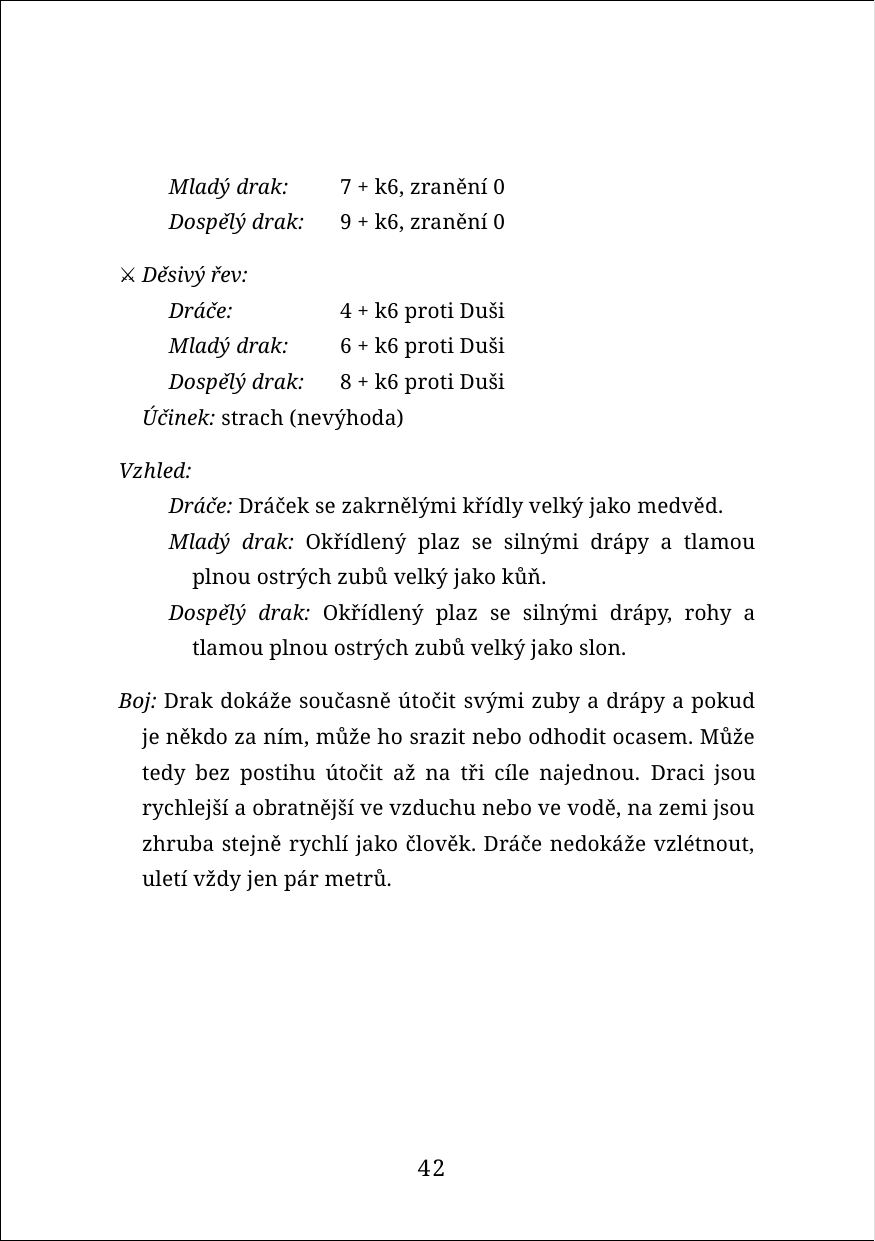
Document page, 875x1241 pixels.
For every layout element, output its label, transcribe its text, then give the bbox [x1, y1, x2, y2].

text Vzhled: [118, 456, 756, 484]
text ⚔ Děsivý řev: [118, 261, 756, 289]
text Dospělý drak: Okřídlený plaz se silnými drápy, rohy a tlamou plnou ostrých zubů velký jako slon. [168, 598, 756, 662]
text Dráče: 4 + k6 proti Duši [168, 296, 756, 324]
text Dospělý drak: 8 + k6 proti Duši [168, 367, 756, 396]
text Boj: Drak dokáže současně útočit svými zuby a drápy a pokud je někdo za ním, může ho srazit nebo odhodit ocasem. Může tedy bez postihu útočit až na tři cíle najednou. Draci jsou rychlejší a obratnější ve vzduchu nebo ve vodě, na zemi jsou zhruba stejně rychlí jako člověk. Dráče nedokáže vzlétnout, uletí vždy jen pár metrů. [118, 687, 756, 893]
text Účinek: strach (nevýhoda) [142, 403, 756, 431]
text Dospělý drak: 9 + k6, zranění 0 [168, 207, 756, 236]
text Mladý drak: Okřídlený plaz se silnými drápy a tlamou plnou ostrých zubů velký jako kůň. [168, 527, 756, 591]
text Mladý drak: 7 + k6, zranění 0 [168, 172, 756, 200]
text Dráče: Dráček se zakrnělými křídly velký jako medvěd. [168, 491, 756, 520]
text Mladý drak: 6 + k6 proti Duši [168, 332, 756, 360]
